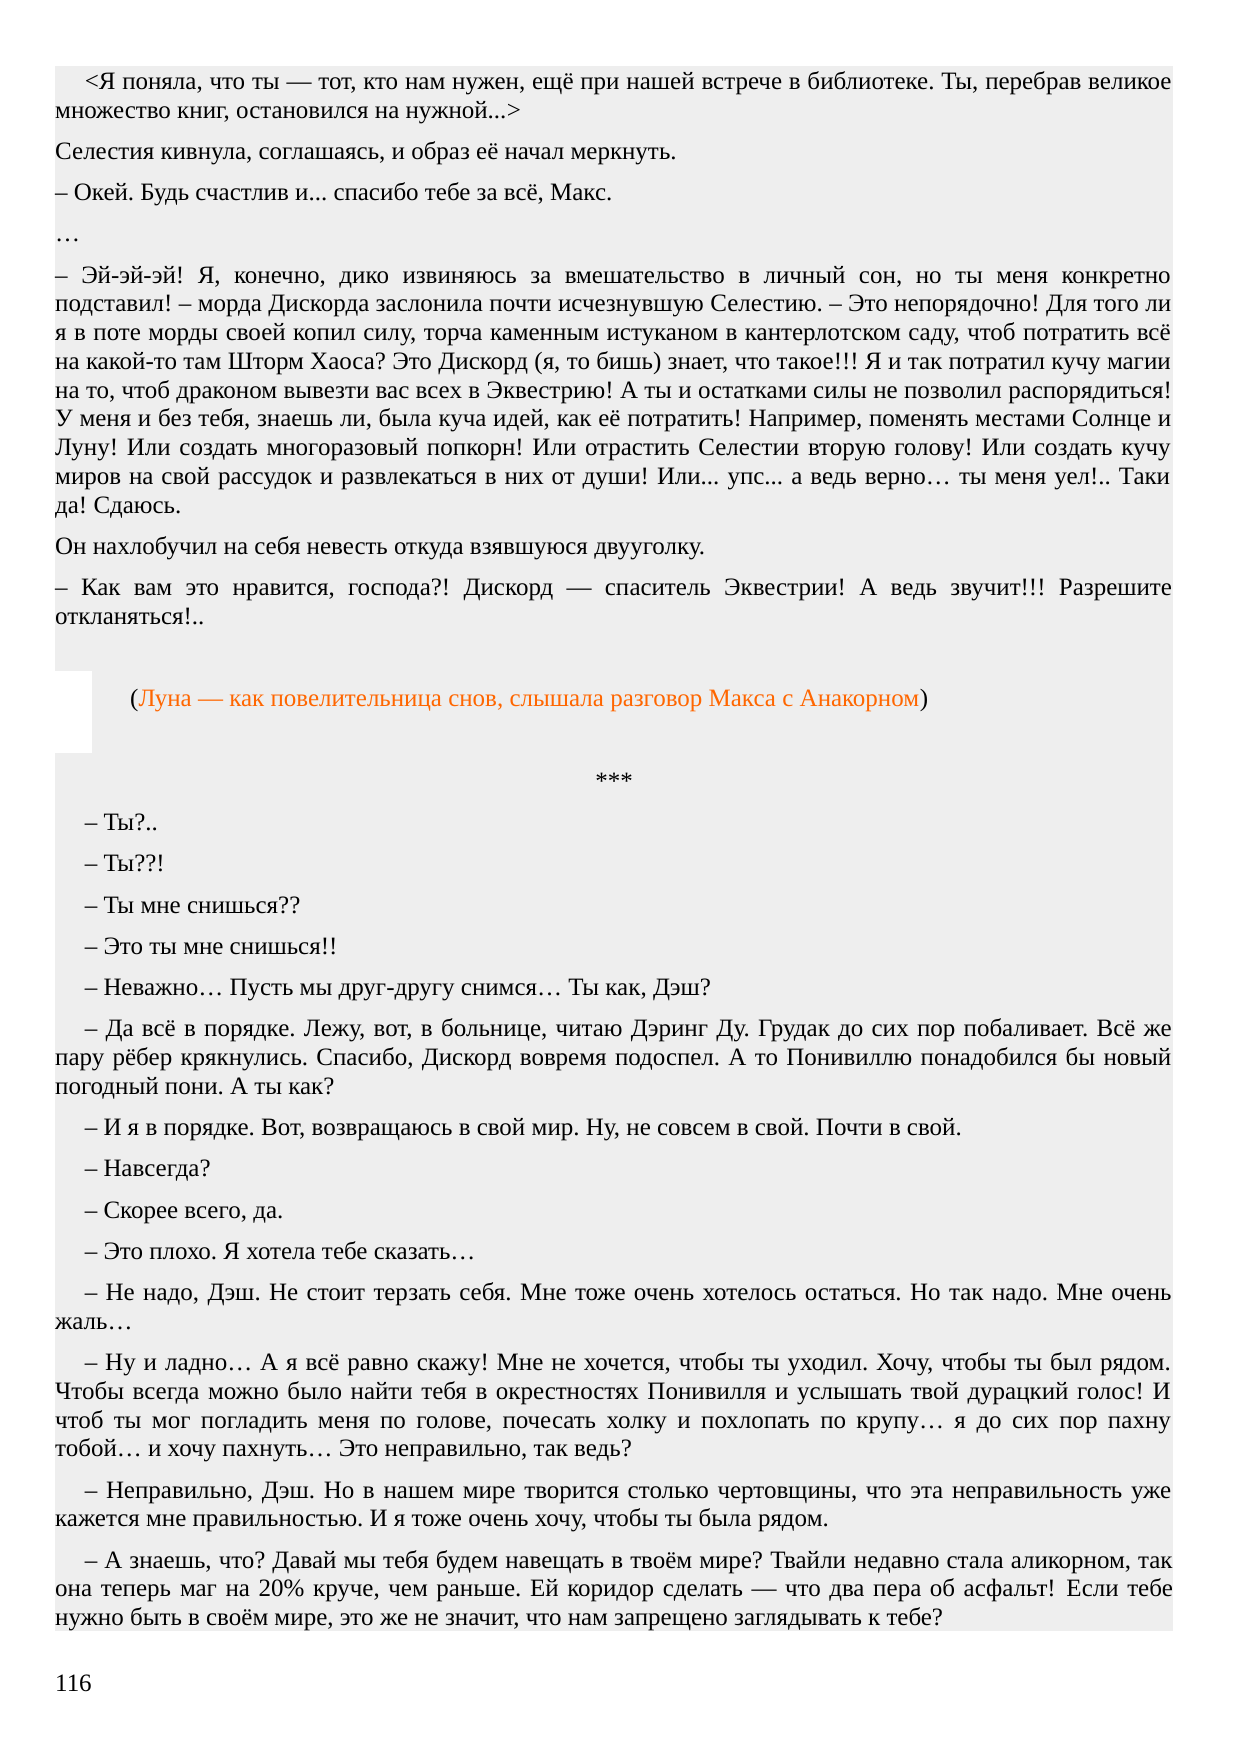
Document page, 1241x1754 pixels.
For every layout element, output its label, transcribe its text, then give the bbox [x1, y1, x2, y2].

text – Окей. Будь счастлив и... спасибо тебе за всё, Макс. [55, 177, 1173, 206]
text – И я в порядке. Вот, возвращаюсь в свой мир. Ну, не совсем в свой. Почти в свой. [55, 1112, 1173, 1141]
text – Ты??! [55, 848, 1173, 877]
list (Луна — как повелительница снов, слышала разговор Макса с Анакорном) [92, 683, 1173, 712]
text – Не надо, Дэш. Не стоит терзать себя. Мне тоже очень хотелось остаться. Но так надо. Мне очень жаль… [55, 1277, 1173, 1335]
text – Да всё в порядке. Лежу, вот, в больнице, читаю Дэринг Ду. Грудак до сих пор побаливает. Всё же пару рёбер крякнулись. Спасибо, Дискорд вовремя подоспел. А то Понивиллю понадобился бы новый погодный пони. А ты как? [55, 1013, 1173, 1100]
text Он нахлобучил на себя невесть откуда взявшуюся двууголку. [55, 531, 1173, 560]
text – Ты мне снишься?? [55, 890, 1173, 918]
text – Скорее всего, да. [55, 1195, 1173, 1223]
text – Эй-эй-эй! Я, конечно, дико извиняюсь за вмешательство в личный сон, но ты меня конкретно подставил! – морда Дискорда заслонила почти исчезнувшую Селестию. – Это непорядочно! Для того ли я в поте морды своей копил силу, торча каменным истуканом в кантерлотском саду, чтоб потратить всё на какой-то там Шторм Хаоса? Это Дискорд (я, то бишь) знает, что такое!!! Я и так потратил кучу магии на то, чтоб драконом вывезти вас всех в Эквестрию! А ты и остатками силы не позволил распорядиться! У меня и без тебя, знаешь ли, была куча идей, как её потратить! Например, поменять местами Солнце и Луну! Или создать многоразовый попкорн! Или отрастить Селестии вторую голову! Или создать кучу миров на свой рассудок и развлекаться в них от души! Или... упс... а ведь верно… ты меня уел!.. Таки да! Сдаюсь. [55, 260, 1173, 518]
text – Как вам это нравится, господа?! Дискорд — спаситель Эквестрии! А ведь звучит!!! Разрешите откланяться!.. [55, 572, 1173, 630]
text – Это плохо. Я хотела тебе сказать… [55, 1236, 1173, 1265]
text – Ну и ладно… А я всё равно скажу! Мне не хочется, чтобы ты уходил. Хочу, чтобы ты был рядом. Чтобы всегда можно было найти тебя в окрестностях Понивилля и услышать твой дурацкий голос! И чтоб ты мог погладить меня по голове, почесать холку и похлопать по крупу… я до сих пор пахну тобой… и хочу пахнуть… Это неправильно, так ведь? [55, 1347, 1173, 1462]
text – Неважно… Пусть мы друг-другу снимся… Ты как, Дэш? [55, 972, 1173, 1001]
text Селестия кивнула, соглашаясь, и образ её начал меркнуть. [55, 136, 1173, 165]
text – Неправильно, Дэш. Но в нашем мире творится столько чертовщины, что эта неправильность уже кажется мне правильностью. И я тоже очень хочу, чтобы ты была рядом. [55, 1475, 1173, 1532]
text – Это ты мне снишься!! [55, 931, 1173, 960]
text – Ты?.. [55, 807, 1173, 836]
text *** [55, 766, 1173, 795]
text <Я поняла, что ты — тот, кто нам нужен, ещё при нашей встрече в библиотеке. Ты, перебрав великое множество книг, остановился на нужной...> [55, 66, 1173, 123]
text – А знаешь, что? Давай мы тебя будем навещать в твоём мире? Твайли недавно стала аликорном, так она теперь маг на 20% круче, чем раньше. Ей коридор сделать — что два пера об асфальт! Если тебе нужно быть в своём мире, это же не значит, что нам запрещено заглядывать к тебе? [55, 1545, 1173, 1631]
text … [55, 218, 1173, 247]
text – Навсегда? [55, 1153, 1173, 1182]
